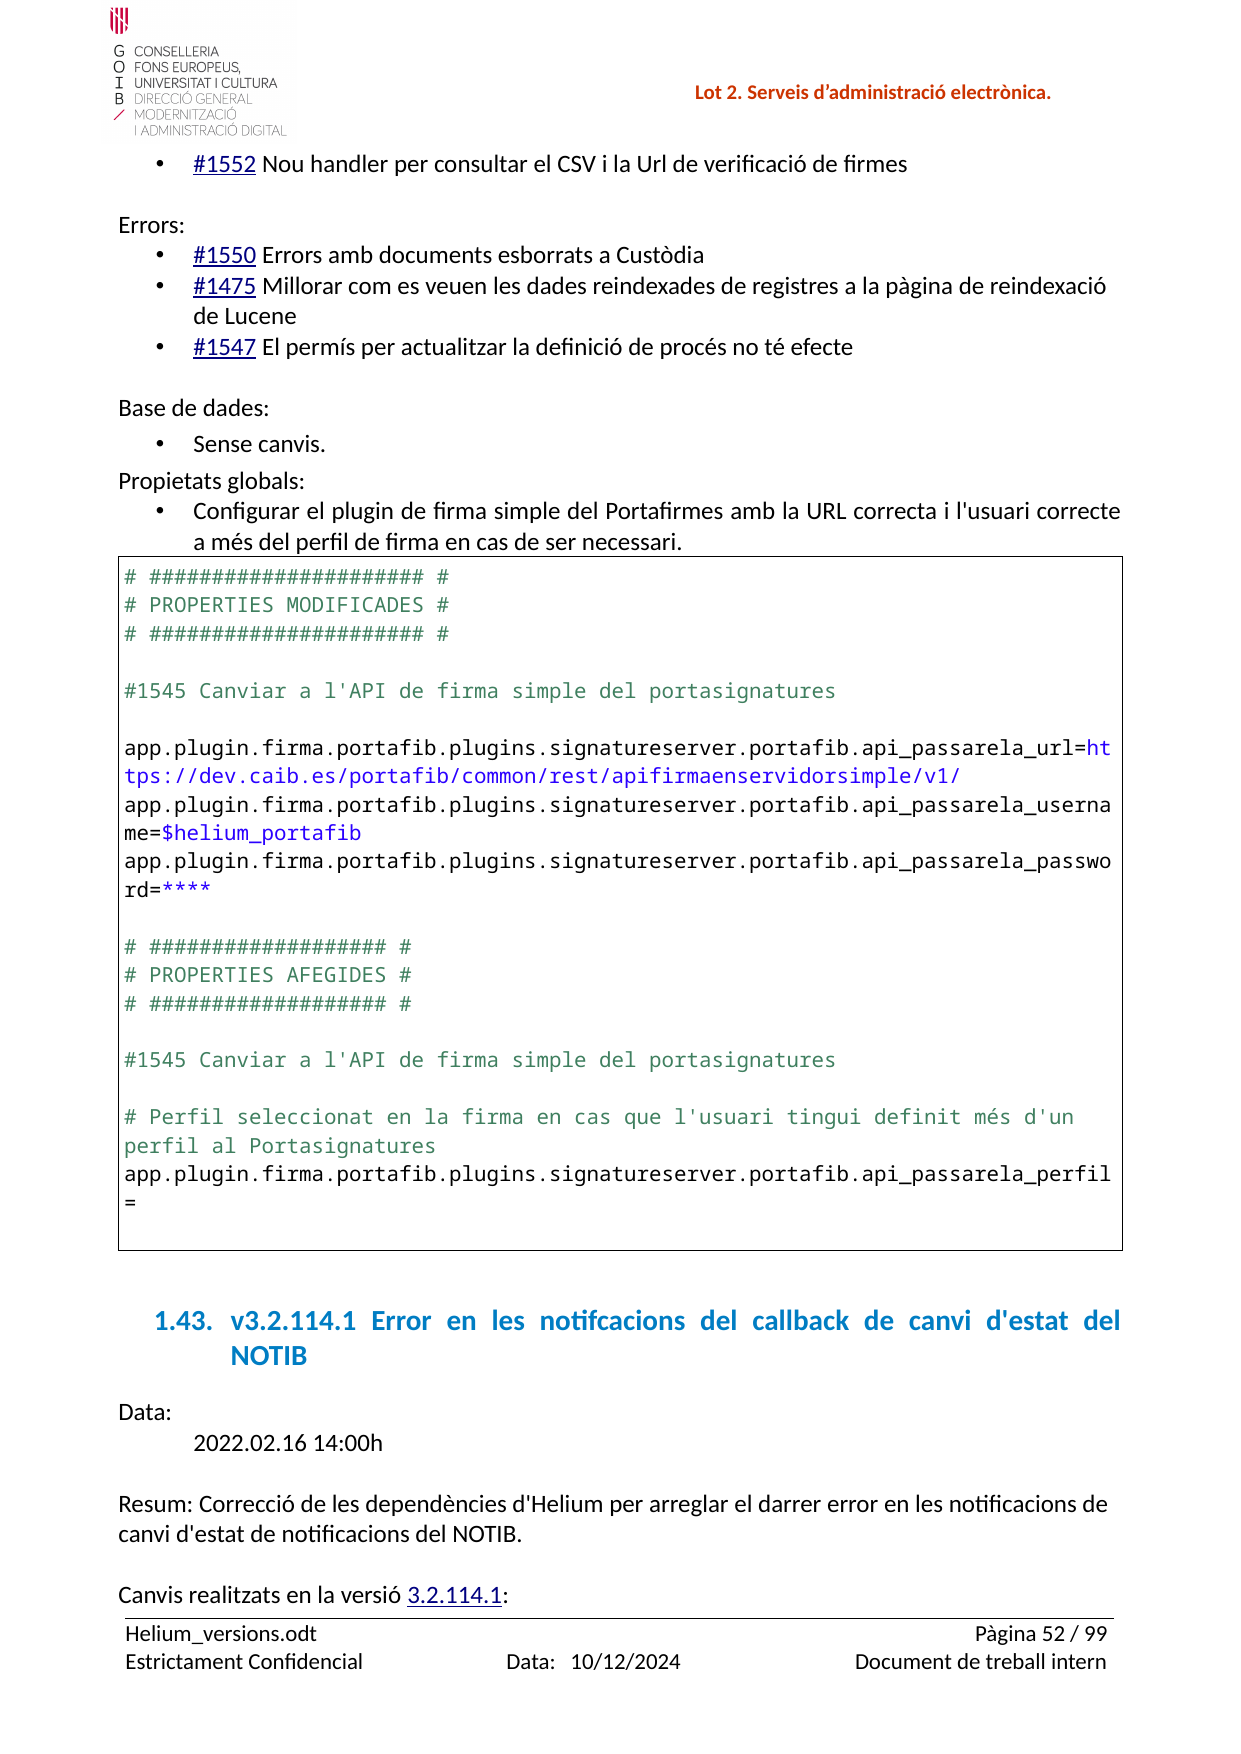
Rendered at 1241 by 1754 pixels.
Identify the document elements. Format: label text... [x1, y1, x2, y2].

text Resum: Correcció de les dependències d'Helium per arreglar el darrer error en les notificacions de canvi d'estat de notificacions del NOTIB. [118, 1488, 1122, 1549]
picture [100, 0, 297, 144]
text Canvis realitzats en la versió 3.2.114.1: [118, 1580, 1122, 1610]
text 2022.02.16 14:00h [118, 1427, 1122, 1458]
list Configurar el plugin de firma simple del Portafirmes amb la URL correcta i l'usuari correcte a més del perfil de firma en cas de ser necessari. [156, 495, 1122, 556]
list #1475 Millorar com es veuen les dades reindexades de registres a la pàgina de reindexació de Lucene [156, 270, 1122, 331]
list #1547 El permís per actualitzar la definició de procés no té efecte [156, 331, 1122, 361]
subtitle v3.2.114.1 Error en les notifcacions del callback de canvi d'estat del NOTIB [153, 1302, 1122, 1373]
list #1552 Nou handler per consultar el CSV i la Url de verificació de firmes [156, 148, 1122, 178]
list #1550 Errors amb documents esborrats a Custòdia [156, 239, 1122, 270]
text Data: [118, 1397, 1122, 1427]
table_header # ###################### # # PROPERTIES MODIFICADES # # ###################### # #1545 Canviar a l'API de firma simple del portasignatures app.plugin.firma.portafib.plugins.signatureserver.portafib.api_passarela_url=https://dev.caib.es/portafib/common/rest/apifirmaenservidorsimple/v1/ app.plugin.firma.portafib.plugins.signatureserver.portafib.api_passarela_username=$helium_portafib app.plugin.firma.portafib.plugins.signatureserver.portafib.api_passarela_password=**** # ################### # # PROPERTIES AFEGIDES # # ################### # #1545 Canviar a l'API de firma simple del portasignatures # Perfil seleccionat en la firma en cas que l'usuari tingui definit més d'un perfil al Portasignatures app.plugin.firma.portafib.plugins.signatureserver.portafib.api_passarela_perfil= [119, 557, 1122, 1250]
list Sense canvis. [156, 428, 1122, 459]
text Propietats globals: [118, 465, 1122, 495]
text Base de dades: [118, 392, 1122, 422]
text Errors: [118, 209, 1122, 239]
